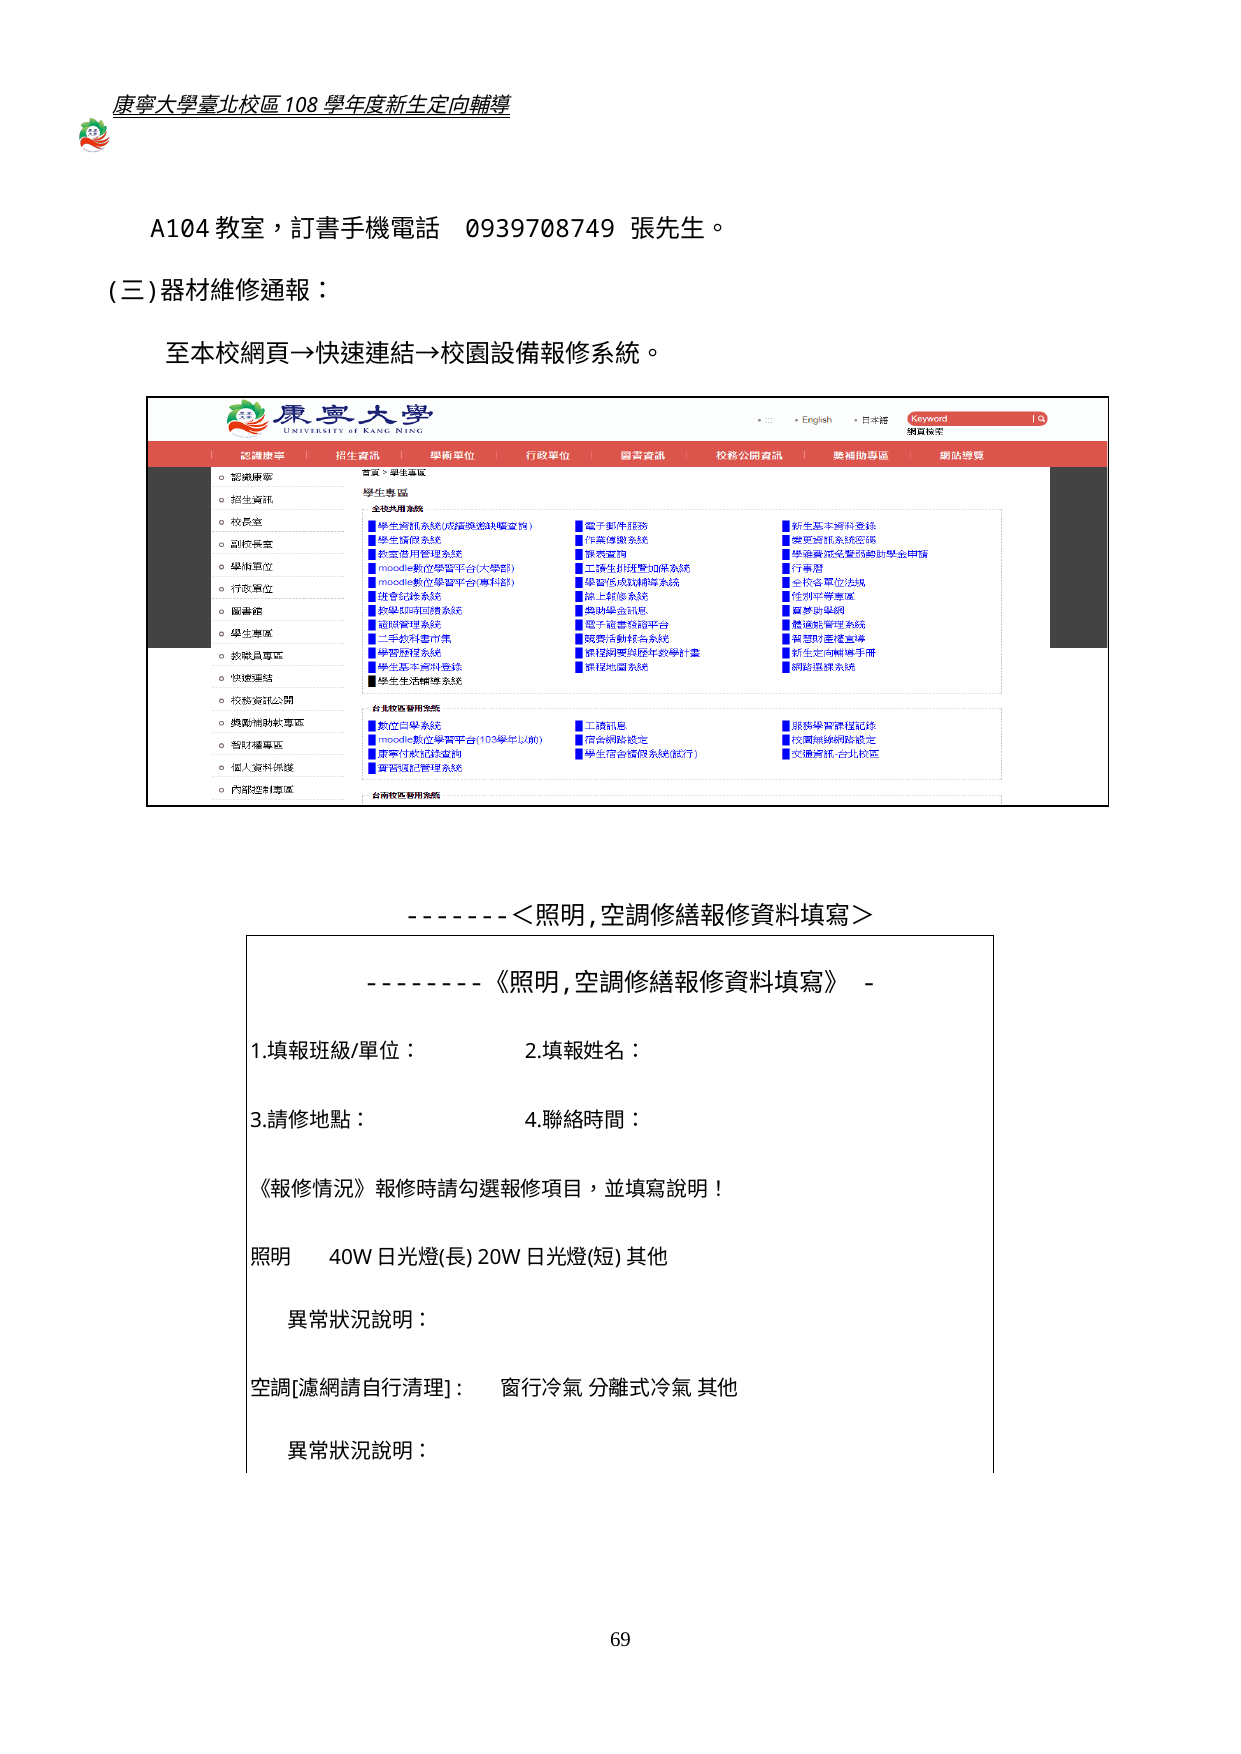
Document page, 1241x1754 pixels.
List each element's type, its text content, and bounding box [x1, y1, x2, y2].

text 至本校網頁→快速連結→校園設備報修系統。 [90, 310, 1165, 372]
table_cell 4.聯絡時間： [521, 1073, 993, 1142]
table_header --------《照明,空調修繕報修資料填寫》 - [247, 936, 993, 1004]
table_cell 空調[濾網請自行清理] : 窗行冷氣 分離式冷氣 其他 異常狀況說明： [247, 1342, 993, 1473]
table_cell 2.填報姓名： [521, 1005, 993, 1073]
text A104教室，訂書手機電話 0939708749 張先生。 [75, 185, 1165, 247]
text (三)器材維修通報： [75, 247, 1165, 310]
text -------＜照明,空調修繕報修資料填寫＞ [90, 872, 1165, 935]
table_cell 照明 40W日光燈(長) 20W日光燈(短) 其他 異常狀況說明： [247, 1211, 993, 1342]
table_cell 《報修情況》報修時請勾選報修項目，並填寫說明！ [247, 1142, 993, 1211]
table_cell 1.填報班級/單位： [247, 1005, 521, 1073]
table_cell 3.請修地點： [247, 1073, 521, 1142]
